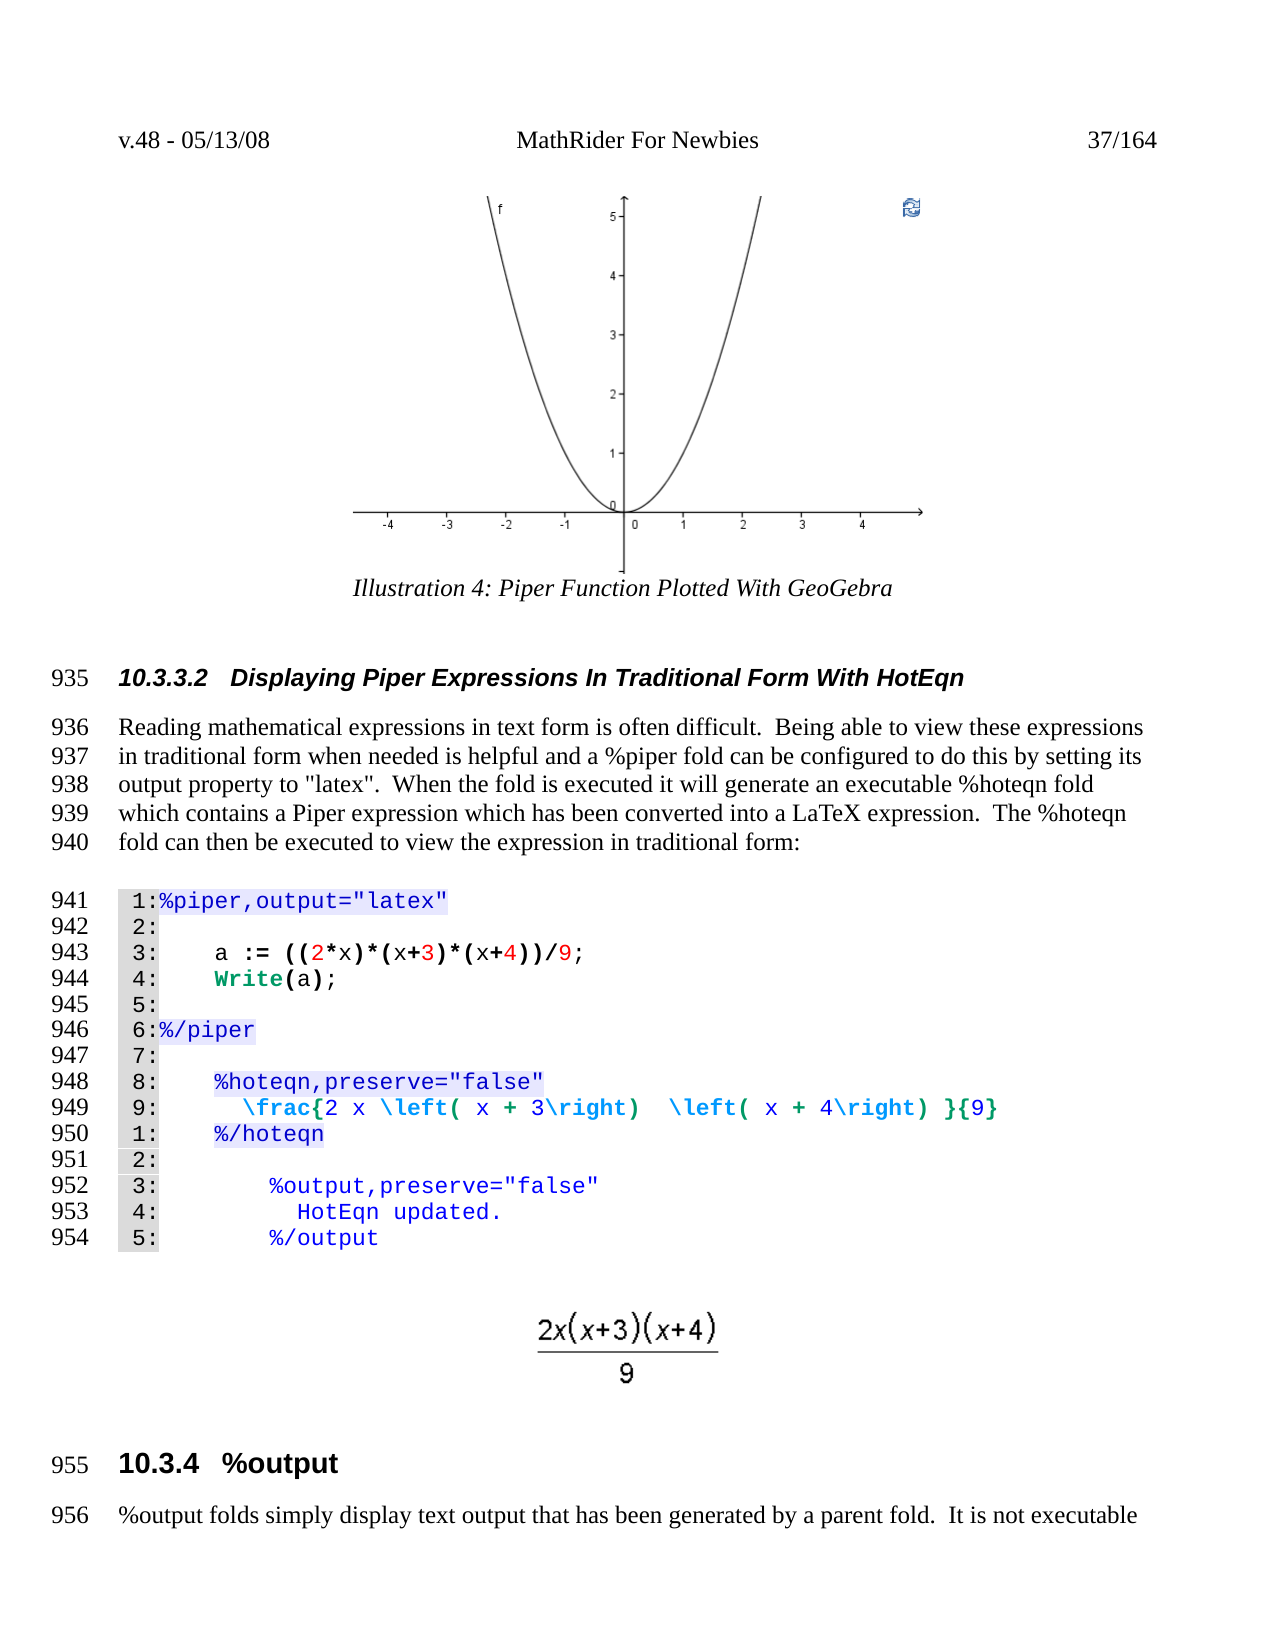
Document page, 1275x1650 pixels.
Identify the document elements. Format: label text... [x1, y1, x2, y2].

text 4: Write(a); [118, 967, 1157, 993]
text 8: %hoteqn,preserve="false" [118, 1071, 1157, 1097]
text 3: a := ((2*x)*(x+3)*(x+4))/9; [118, 941, 1157, 967]
text Illustration 4: Piper Function Plotted With GeoGebra [353, 574, 922, 602]
text Reading mathematical expressions in text form is often difficult. Being able to view these expressions in traditional form when needed is helpful and a %piper fold can be configured to do this by setting its output property to "latex". When the fold is executed it will generate an executable %hoteqn fold which contains a Piper expression which has been converted into a LaTeX expression. The %hoteqn fold can then be executed to view the expression in traditional form: [118, 712, 1157, 856]
text 4: HotEqn updated. [118, 1200, 1157, 1226]
text 1: %/hoteqn [118, 1123, 1157, 1148]
text 6:%/piper [118, 1019, 1157, 1045]
text 5: %/output [118, 1226, 1157, 1252]
text 3: %output,preserve="false" [118, 1174, 1157, 1200]
subtitle %output [118, 1446, 1157, 1480]
picture [352, 196, 923, 574]
text 9: \frac{2 x \left( x + 3\right) \left( x + 4\right) }{9} [118, 1097, 1157, 1123]
text %output folds simply display text output that has been generated by a parent fold. It is not executable [118, 1500, 1157, 1528]
picture [534, 1307, 741, 1396]
subtitle Displaying Piper Expressions In Traditional Form With HotEqn [118, 663, 1157, 692]
text 5: [118, 993, 1157, 1019]
text 2: [118, 915, 1157, 941]
text 2: [118, 1148, 1157, 1174]
text 1:%piper,output="latex" [118, 889, 1157, 915]
text 7: [118, 1045, 1157, 1071]
